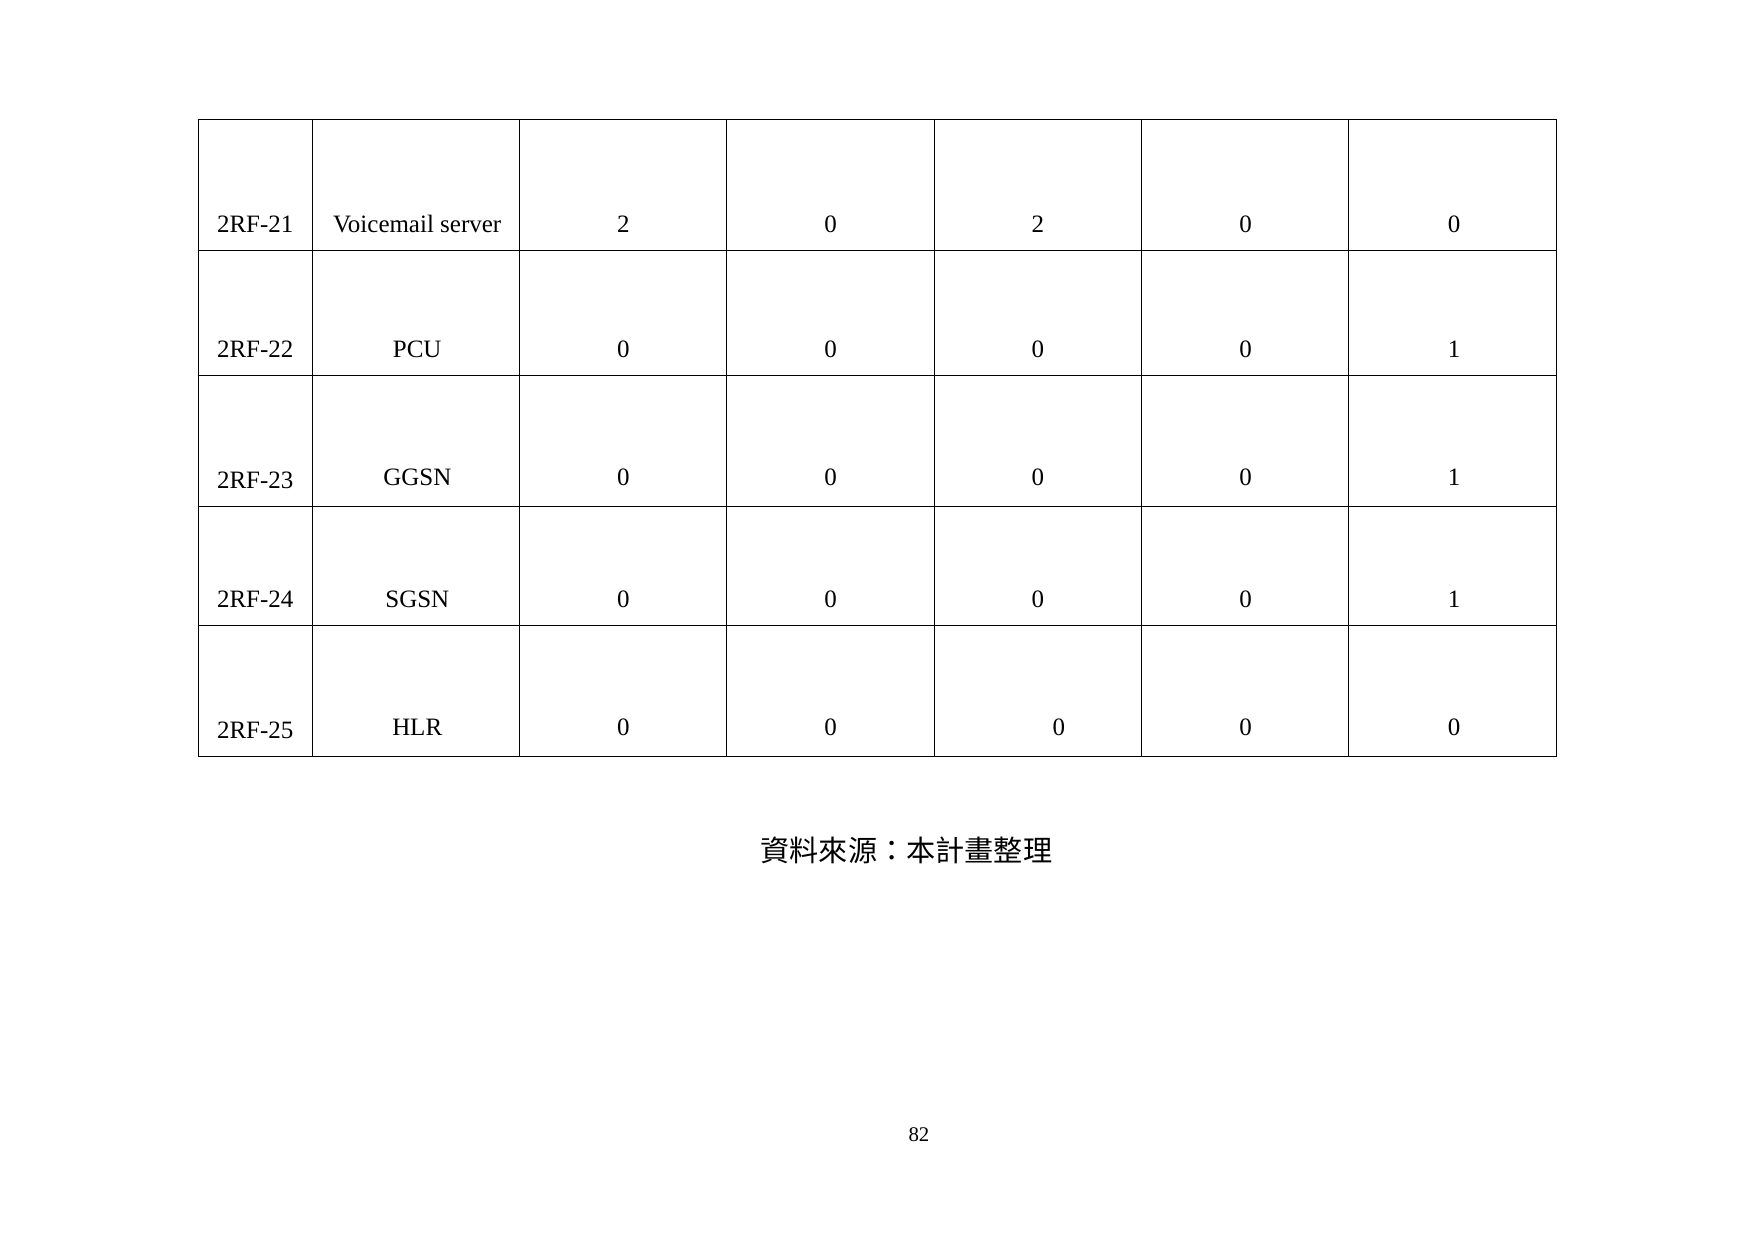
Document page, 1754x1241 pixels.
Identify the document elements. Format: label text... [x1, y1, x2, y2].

table_cell GGSN [313, 376, 519, 506]
table_cell 1 [1349, 251, 1556, 375]
text 資料來源：本計畫整理 [89, 807, 1665, 869]
table_cell HLR [313, 626, 519, 756]
table_cell 0 [1349, 626, 1556, 756]
table_cell 0 [1142, 626, 1348, 756]
table_cell 0 [1142, 120, 1348, 250]
table_cell 0 [935, 507, 1141, 625]
table_cell 0 [1349, 120, 1556, 250]
table_cell 0 [935, 626, 1141, 756]
table_cell 2RF-23 [199, 376, 312, 506]
table_cell Voicemail server [313, 120, 519, 250]
table_cell 0 [1142, 376, 1348, 506]
table_cell 0 [520, 251, 726, 375]
table_cell 2RF-22 [199, 251, 312, 375]
table_cell 0 [727, 120, 934, 250]
table_cell 0 [1142, 251, 1348, 375]
table_cell 0 [727, 507, 934, 625]
table_cell 1 [1349, 376, 1556, 506]
table_cell 0 [1142, 507, 1348, 625]
table_cell 2RF-25 [199, 626, 312, 756]
table_cell 0 [520, 626, 726, 756]
table_cell PCU [313, 251, 519, 375]
table_cell 0 [727, 376, 934, 506]
table_cell 0 [935, 376, 1141, 506]
table_cell 0 [727, 251, 934, 375]
table_cell 0 [520, 376, 726, 506]
table_cell SGSN [313, 507, 519, 625]
table_cell 2 [520, 120, 726, 250]
table_cell 2RF-21 [199, 120, 312, 250]
table_cell 1 [1349, 507, 1556, 625]
table_cell 0 [727, 626, 934, 756]
table_cell 2 [935, 120, 1141, 250]
table_cell 2RF-24 [199, 507, 312, 625]
table_cell 0 [520, 507, 726, 625]
table_cell 0 [935, 251, 1141, 375]
